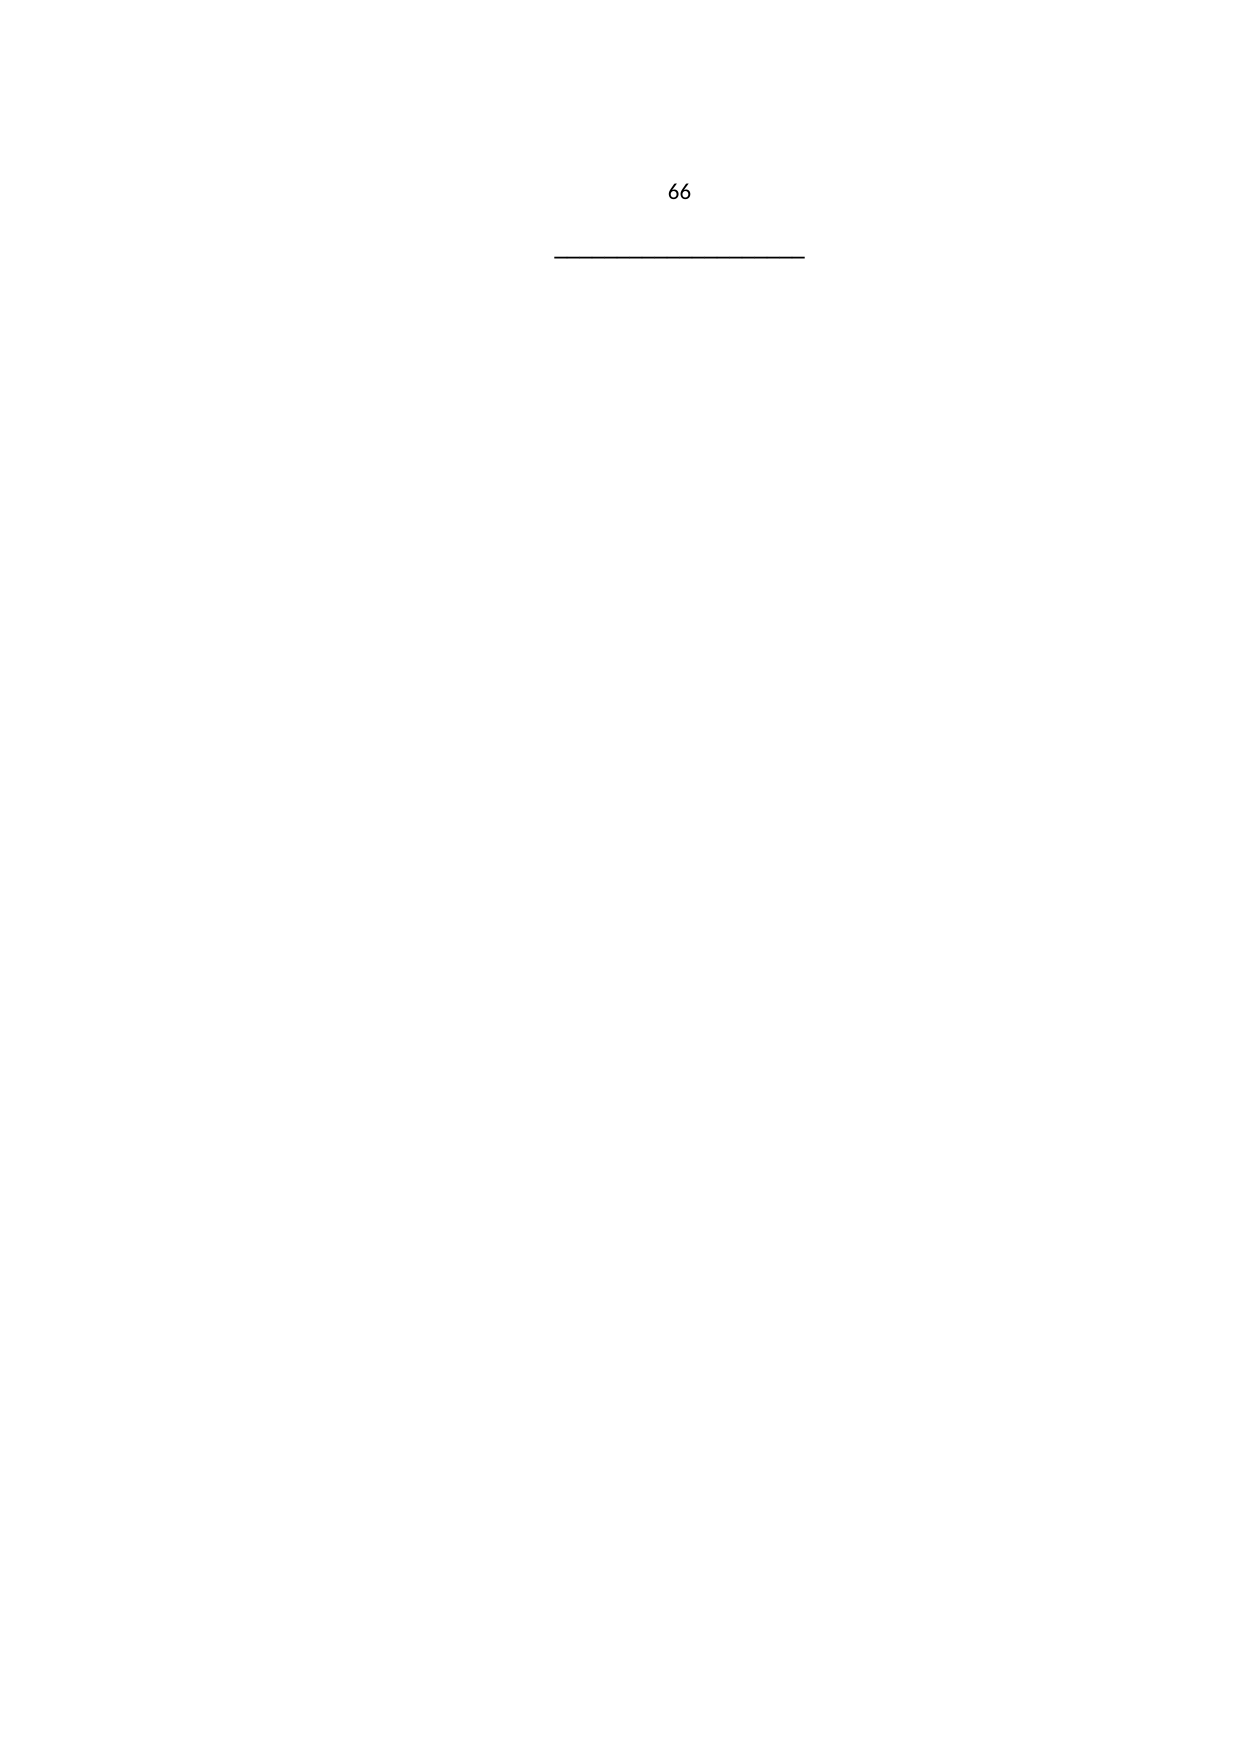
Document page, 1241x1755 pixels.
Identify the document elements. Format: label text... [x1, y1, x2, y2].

text ____________________ [177, 232, 1181, 260]
